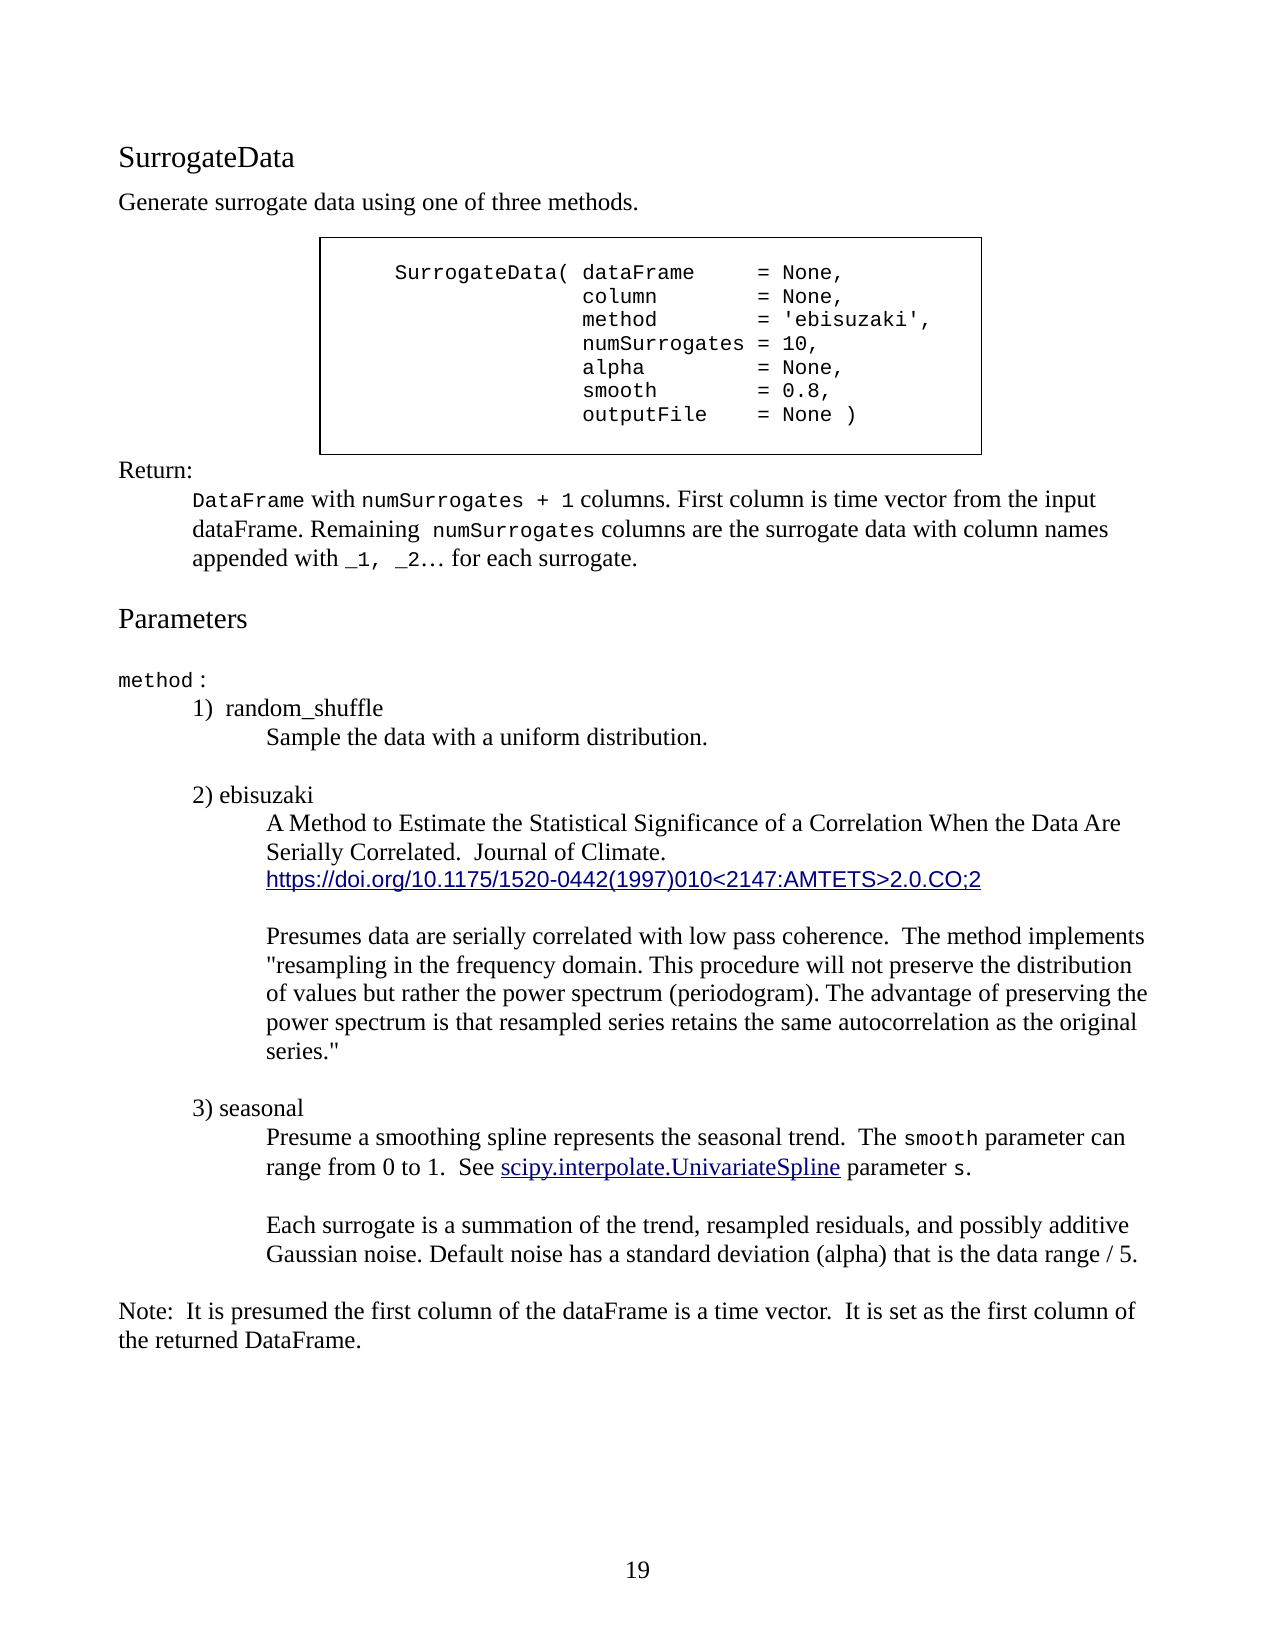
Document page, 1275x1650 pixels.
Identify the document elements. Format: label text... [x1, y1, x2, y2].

text Note: It is presumed the first column of the dataFrame is a time vector. It is set as the first column of the returned DataFrame. [118, 1296, 1157, 1354]
text Generate surrogate data using one of three methods. [118, 187, 1157, 216]
text Return: [118, 216, 1157, 484]
text Presumes data are serially correlated with low pass coherence. The method implements "resampling in the frequency domain. This procedure will not preserve the distribution of values but rather the power spectrum (periodogram). The advantage of preserving the power spectrum is that resampled series retains the same autocorrelation as the original series." [266, 921, 1157, 1065]
text Each surrogate is a summation of the trend, resampled residuals, and possibly additive Gaussian noise. Default noise has a standard deviation (alpha) that is the data range / 5. [266, 1210, 1157, 1268]
text 2) ebisuzaki [192, 780, 1157, 808]
text A Method to Estimate the Statistical Significance of a Correlation When the Data Are Serially Correlated. Journal of Climate. [266, 808, 1157, 866]
text 1) random_shuffle [192, 693, 1157, 722]
text https://doi.org/10.1175/1520-0442(1997)010<2147:AMTETS>2.0.CO;2 [266, 866, 1157, 892]
subtitle SurrogateData [118, 139, 1157, 174]
text Parameters [118, 602, 1157, 635]
text Sample the data with a uniform distribution. [266, 722, 1157, 751]
text Presume a smoothing spline represents the seasonal trend. The smooth parameter can range from 0 to 1. See scipy.interpolate.UnivariateSpline parameter s. [266, 1122, 1157, 1181]
text DataFrame with numSurrogates + 1 columns. First column is time vector from the input dataFrame. Remaining numSurrogates columns are the surrogate data with column names appended with _1, _2… for each surrogate. [192, 484, 1157, 573]
text 3) seasonal [192, 1093, 1157, 1122]
text method : [118, 664, 1157, 693]
